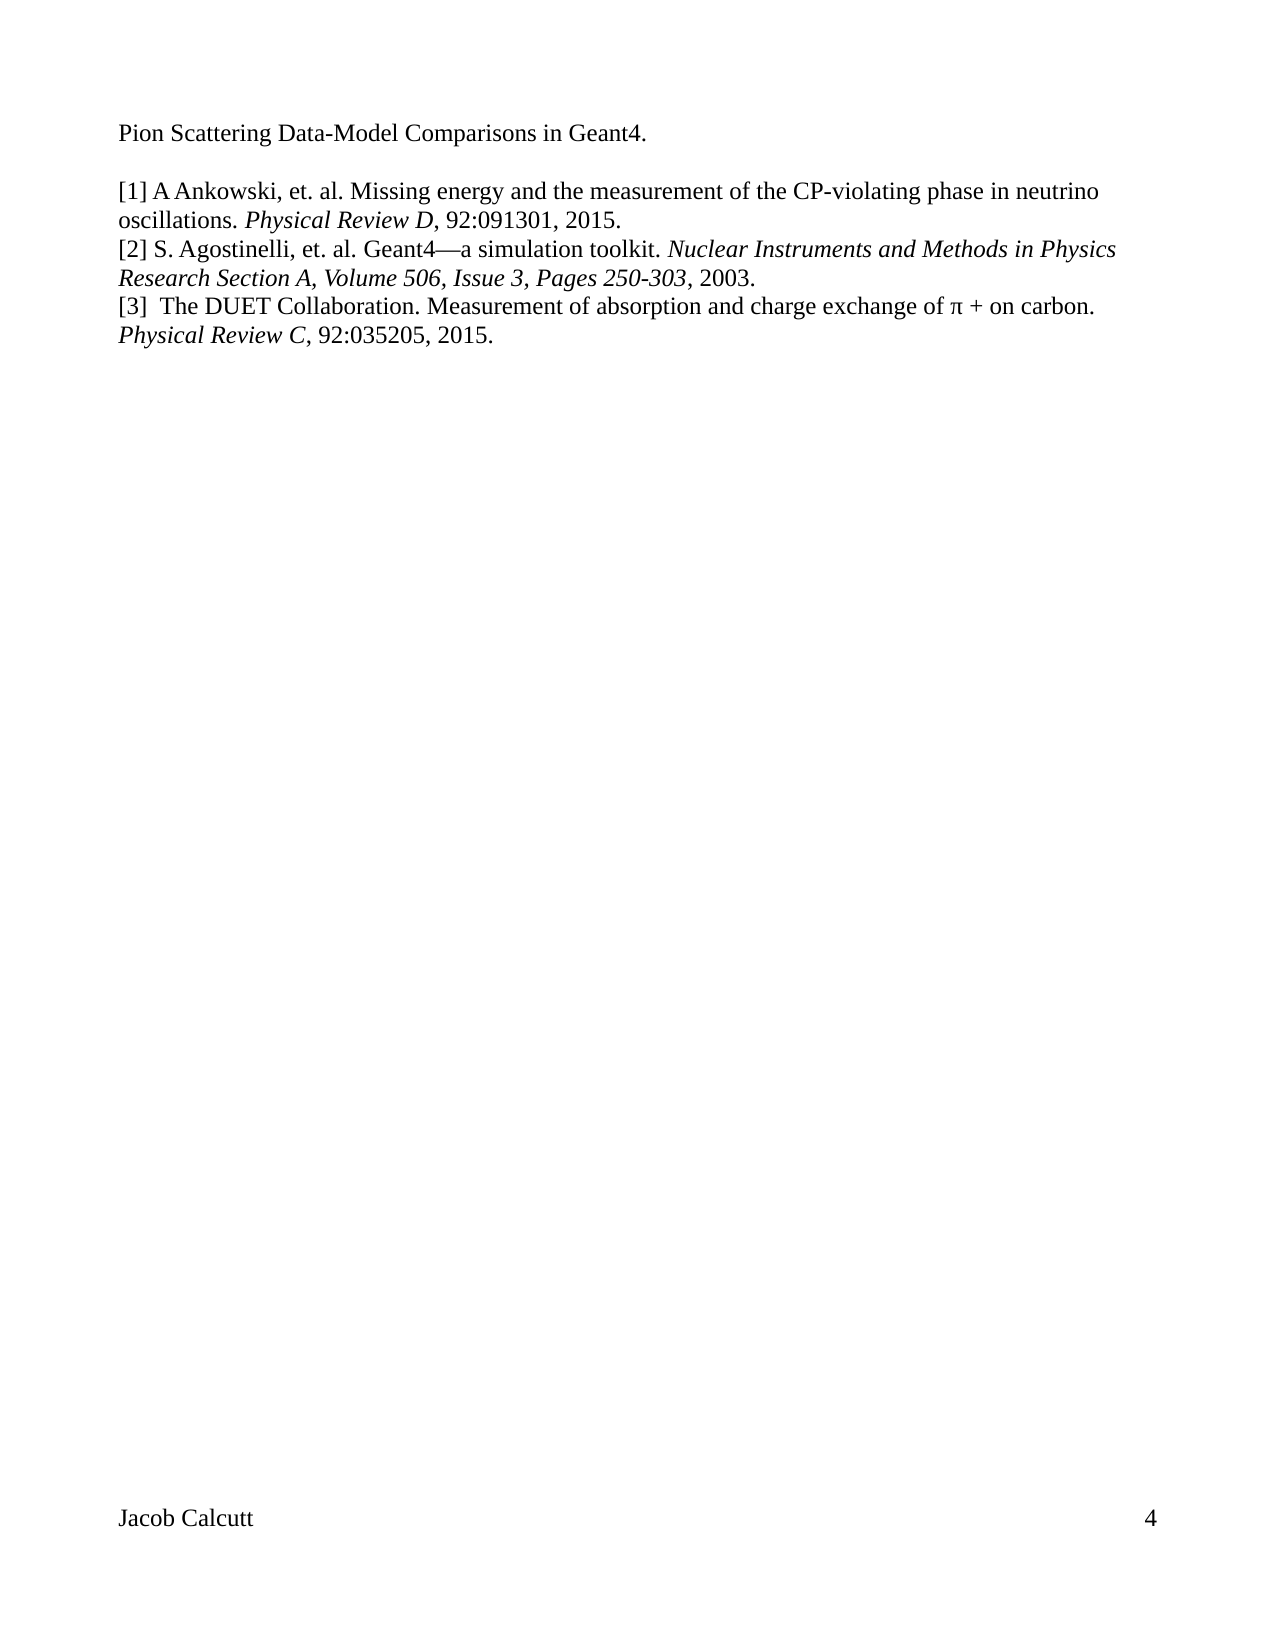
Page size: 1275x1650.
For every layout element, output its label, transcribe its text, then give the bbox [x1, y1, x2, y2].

text [2] S. Agostinelli, et. al. Geant4—a simulation toolkit. Nuclear Instruments and Methods in Physics Research Section A, Volume 506, Issue 3, Pages 250-303, 2003. [118, 234, 1157, 291]
text [3] The DUET Collaboration. Measurement of absorption and charge exchange of π + on carbon. Physical Review C, 92:035205, 2015. [118, 291, 1157, 349]
text [1] A Ankowski, et. al. Missing energy and the measurement of the CP-violating phase in neutrino oscillations. Physical Review D, 92:091301, 2015. [118, 176, 1157, 234]
